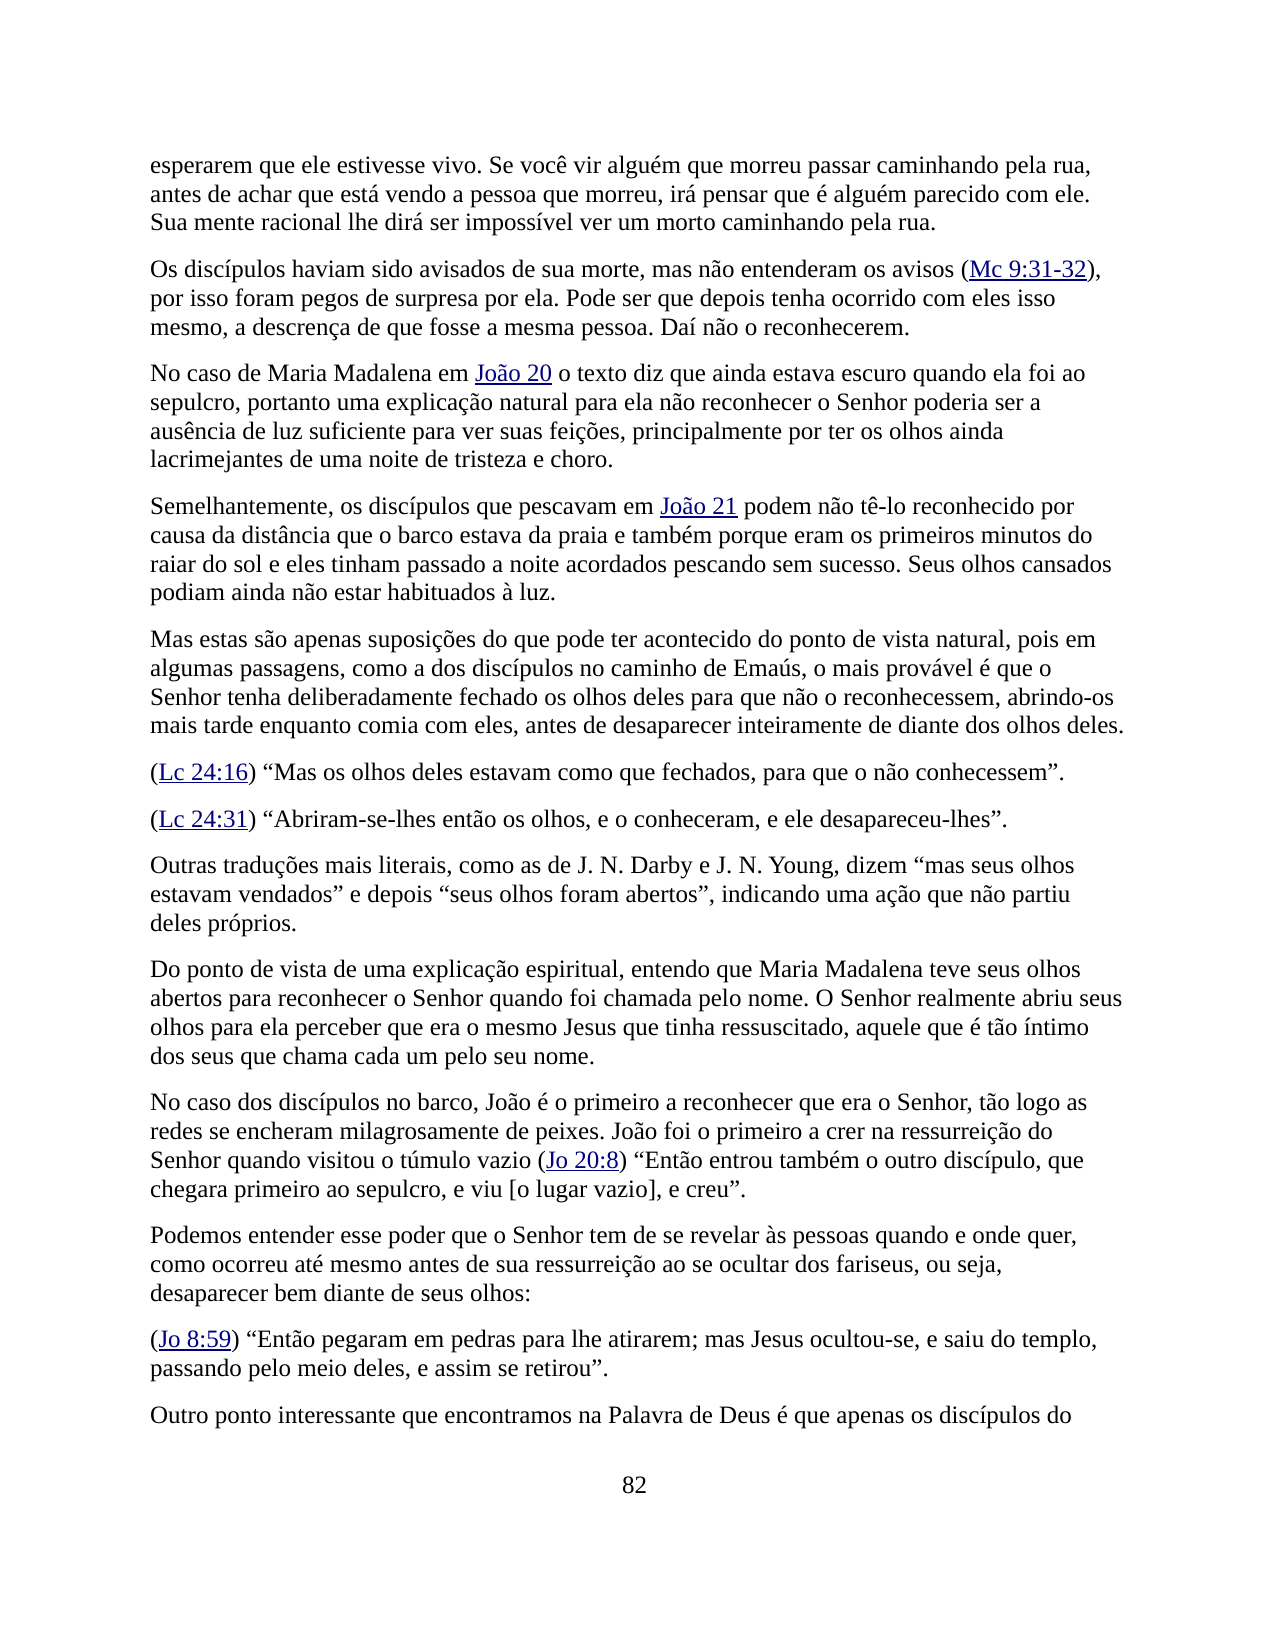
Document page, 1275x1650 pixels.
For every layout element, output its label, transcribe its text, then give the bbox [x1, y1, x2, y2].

text (Lc 24:16) “Mas os olhos deles estavam como que fechados, para que o não conhecessem”. [150, 757, 1125, 786]
text Outro ponto interessante que encontramos na Palavra de Deus é que apenas os discípulos do [150, 1400, 1125, 1429]
text Do ponto de vista de uma explicação espiritual, entendo que Maria Madalena teve seus olhos abertos para reconhecer o Senhor quando foi chamada pelo nome. O Senhor realmente abriu seus olhos para ela perceber que era o mesmo Jesus que tinha ressuscitado, aquele que é tão íntimo dos seus que chama cada um pelo seu nome. [150, 954, 1125, 1069]
text No caso de Maria Madalena em João 20 o texto diz que ainda estava escuro quando ela foi ao sepulcro, portanto uma explicação natural para ela não reconhecer o Senhor poderia ser a ausência de luz suficiente para ver suas feições, principalmente por ter os olhos ainda lacrimejantes de uma noite de tristeza e choro. [150, 358, 1125, 473]
text Os discípulos haviam sido avisados de sua morte, mas não entenderam os avisos (Mc 9:31-32), por isso foram pegos de surpresa por ela. Pode ser que depois tenha ocorrido com eles isso mesmo, a descrença de que fosse a mesma pessoa. Daí não o reconhecerem. [150, 254, 1125, 340]
text esperarem que ele estivesse vivo. Se você vir alguém que morreu passar caminhando pela rua, antes de achar que está vendo a pessoa que morreu, irá pensar que é alguém parecido com ele. Sua mente racional lhe dirá ser impossível ver um morto caminhando pela rua. [150, 150, 1125, 236]
text Mas estas são apenas suposições do que pode ter acontecido do ponto de vista natural, pois em algumas passagens, como a dos discípulos no caminho de Emaús, o mais provável é que o Senhor tenha deliberadamente fechado os olhos deles para que não o reconhecessem, abrindo-os mais tarde enquanto comia com eles, antes de desaparecer inteiramente de diante dos olhos deles. [150, 624, 1125, 739]
text (Jo 8:59) “Então pegaram em pedras para lhe atirarem; mas Jesus ocultou-se, e saiu do templo, passando pelo meio deles, e assim se retirou”. [150, 1324, 1125, 1382]
text No caso dos discípulos no barco, João é o primeiro a reconhecer que era o Senhor, tão logo as redes se encheram milagrosamente de peixes. João foi o primeiro a crer na ressurreição do Senhor quando visitou o túmulo vazio (Jo 20:8) “Então entrou também o outro discípulo, que chegara primeiro ao sepulcro, e viu [o lugar vazio], e creu”. [150, 1087, 1125, 1202]
text Semelhantemente, os discípulos que pescavam em João 21 podem não tê-lo reconhecido por causa da distância que o barco estava da praia e também porque eram os primeiros minutos do raiar do sol e eles tinham passado a noite acordados pescando sem sucesso. Seus olhos cansados podiam ainda não estar habituados à luz. [150, 491, 1125, 606]
text (Lc 24:31) “Abriram-se-lhes então os olhos, e o conheceram, e ele desapareceu-lhes”. [150, 804, 1125, 832]
text Outras traduções mais literais, como as de J. N. Darby e J. N. Young, dizem “mas seus olhos estavam vendados” e depois “seus olhos foram abertos”, indicando uma ação que não partiu deles próprios. [150, 850, 1125, 937]
text Podemos entender esse poder que o Senhor tem de se revelar às pessoas quando e onde quer, como ocorreu até mesmo antes de sua ressurreição ao se ocultar dos fariseus, ou seja, desaparecer bem diante de seus olhos: [150, 1220, 1125, 1307]
